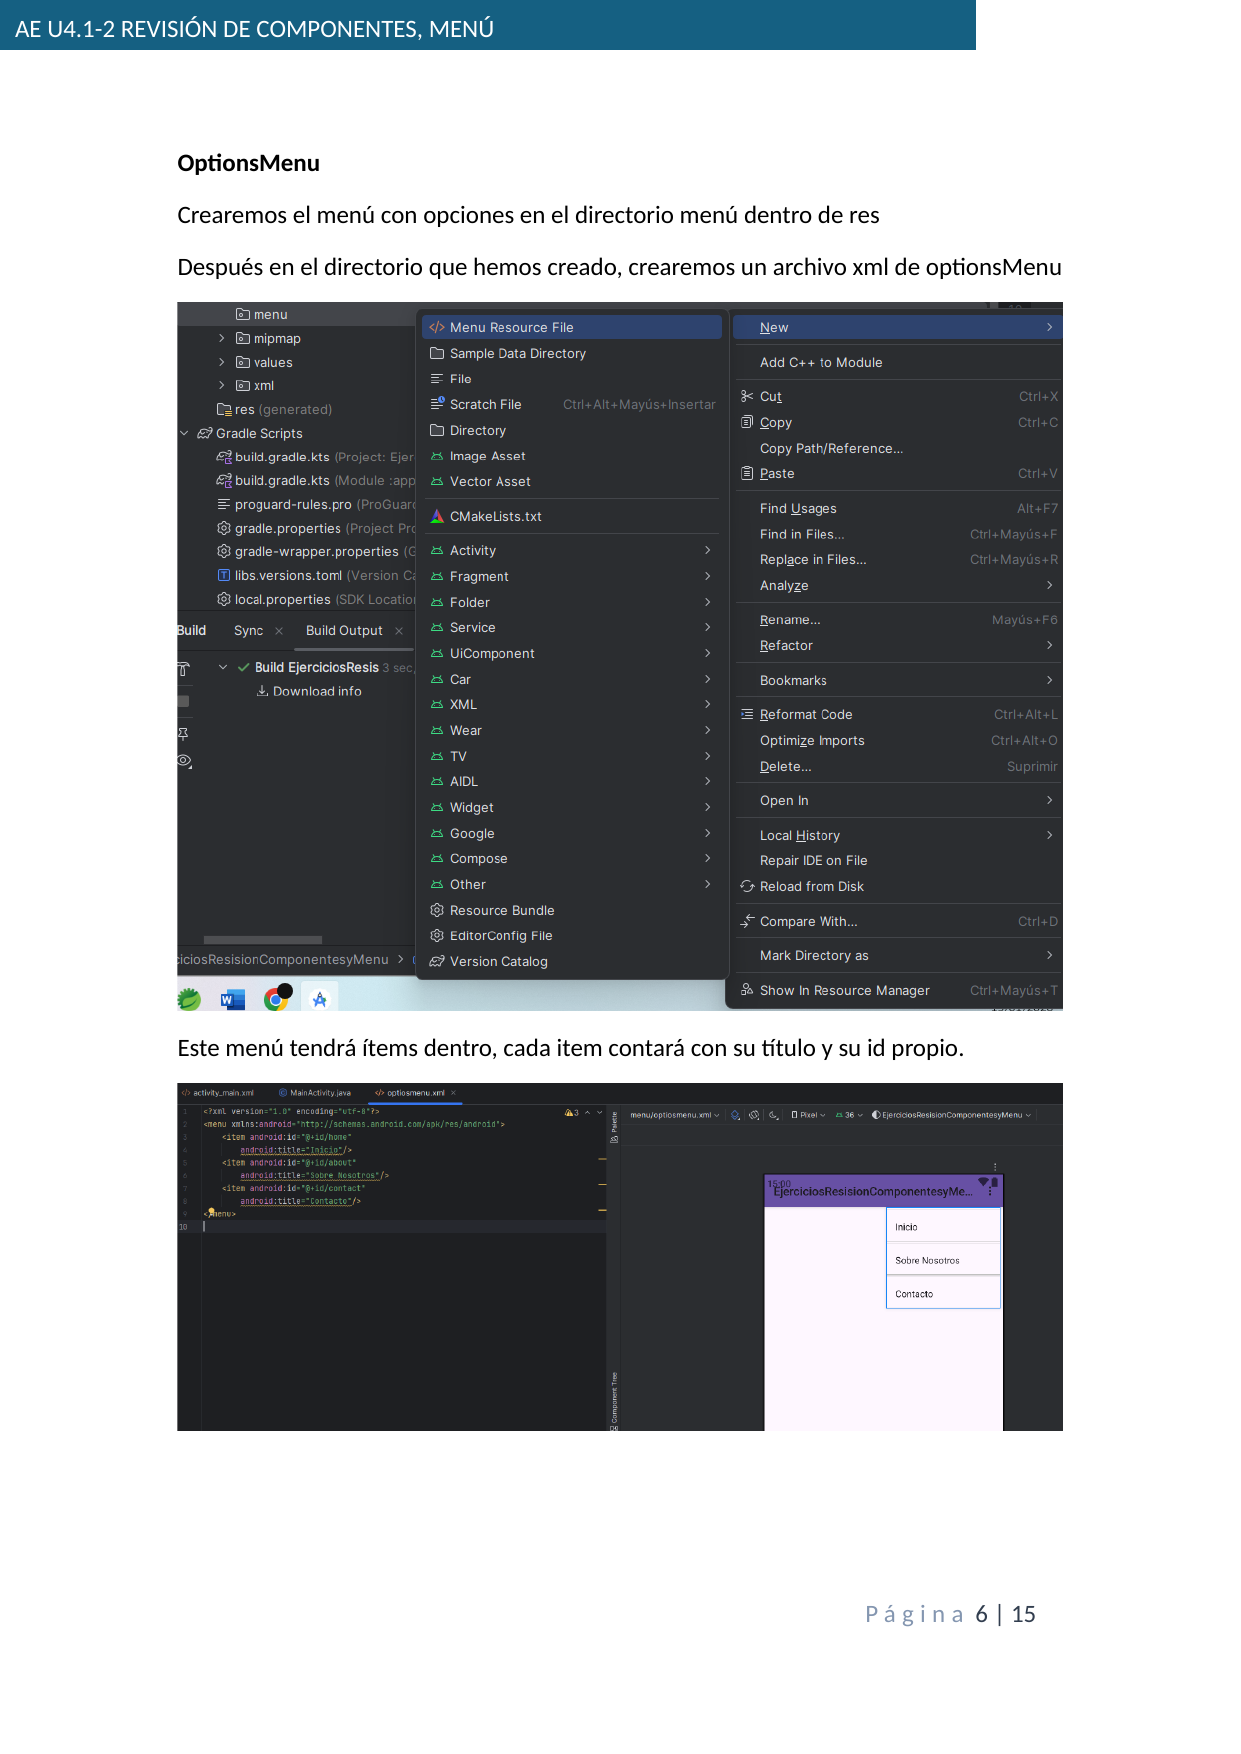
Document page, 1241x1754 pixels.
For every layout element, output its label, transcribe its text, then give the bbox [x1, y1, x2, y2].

text Crearemos el menú con opciones en el directorio menú dentro de res [177, 199, 1063, 230]
text Este menú tendrá ítems dentro, cada item contará con su título y su id propio. [177, 1032, 1063, 1063]
text Después en el directorio que hemos creado, crearemos un archivo xml de optionsMenu [177, 251, 1063, 281]
text OptionsMenu [177, 148, 1063, 178]
